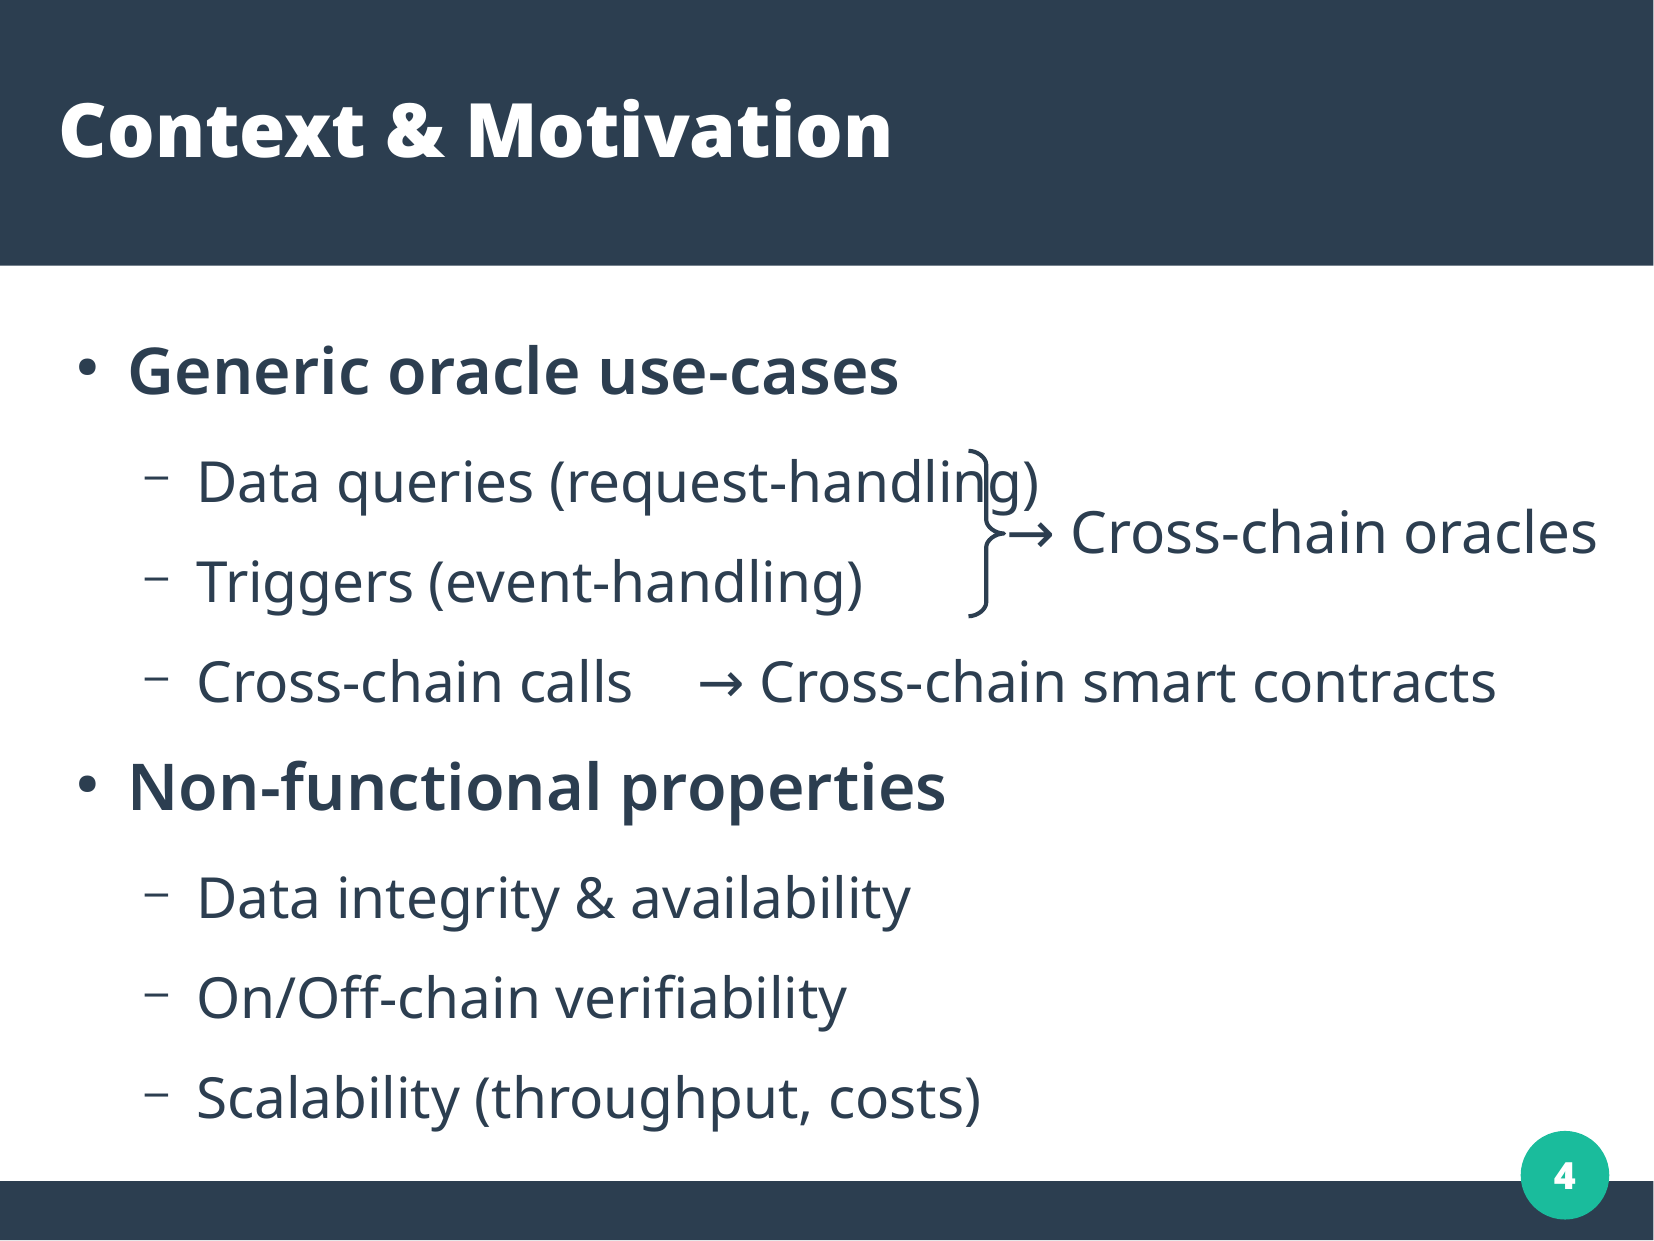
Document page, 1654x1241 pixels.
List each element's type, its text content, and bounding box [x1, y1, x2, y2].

list Generic oracle use-cases Data queries (request-handling) Triggers (event-handling) Cross-chain calls → Cross-chain smart contracts Non-functional properties Data integrity & availability On/Off-chain verifiability Scalability (throughput, costs) [59, 324, 1595, 1152]
text_box → Cross-chain oracles [992, 484, 1542, 573]
title Context & Motivation [59, 49, 1595, 207]
